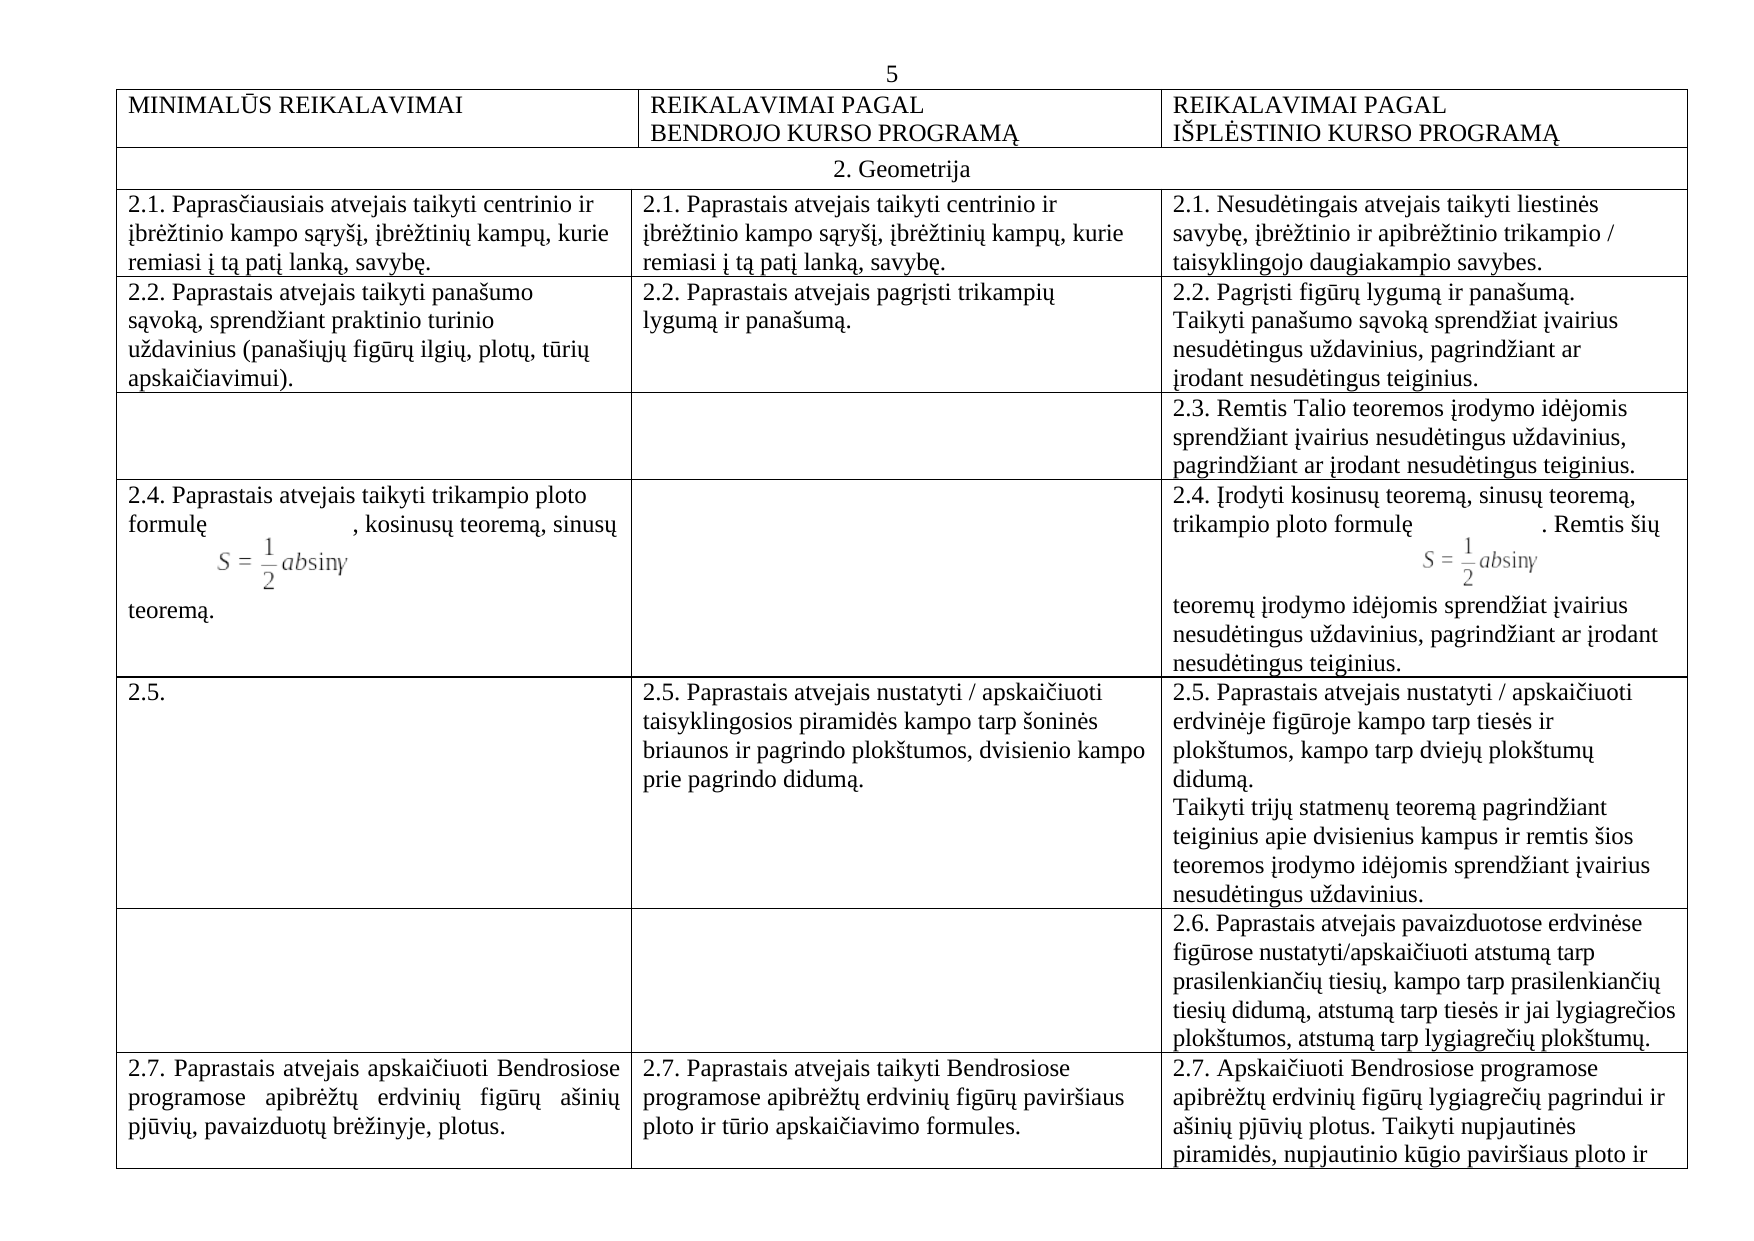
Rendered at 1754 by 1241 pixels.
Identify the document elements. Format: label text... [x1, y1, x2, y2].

table_cell 2.3. Remtis Talio teoremos įrodymo idėjomis sprendžiant įvairius nesudėtingus uždavinius, pagrindžiant ar įrodant nesudėtingus teiginius. [1162, 393, 1687, 479]
table_cell 2.5. Paprastais atvejais nustatyti / apskaičiuoti erdvinėje figūroje kampo tarp tiesės ir plokštumos, kampo tarp dviejų plokštumų didumą. Taikyti trijų statmenų teoremą pagrindžiant teiginius apie dvisienius kampus ir remtis šios teoremos įrodymo idėjomis sprendžiant įvairius nesudėtingus uždavinius. [1162, 678, 1687, 907]
table_cell 2.1. Paprastais atvejais taikyti centrinio ir įbrėžtinio kampo sąryšį, įbrėžtinių kampų, kurie remiasi į tą patį lanką, savybę. [632, 190, 1161, 276]
table_cell 2.1. Nesudėtingais atvejais taikyti liestinės savybę, įbrėžtinio ir apibrėžtinio trikampio / taisyklingojo daugiakampio savybes. [1162, 190, 1687, 276]
table_header REIKALAVIMAI pagal išplėstinio kurso programą [1162, 90, 1687, 147]
table_cell 2.2. Paprastais atvejais taikyti panašumo sąvoką, sprendžiant praktinio turinio uždavinius (panašiųjų figūrų ilgių, plotų, tūrių apskaičiavimui). [117, 277, 631, 392]
table_cell [117, 393, 631, 479]
table_cell 2.7. Paprastais atvejais apskaičiuoti Bendrosiose programose apibrėžtų erdvinių figūrų ašinių pjūvių, pavaizduotų brėžinyje, plotus. [117, 1053, 631, 1168]
table_cell 2.7. Paprastais atvejais taikyti Bendrosiose programose apibrėžtų erdvinių figūrų paviršiaus ploto ir tūrio apskaičiavimo formules. [632, 1053, 1161, 1168]
table_cell 2.4. Įrodyti kosinusų teoremą, sinusų teoremą, trikampio ploto formulę . Remtis šių teoremų įrodymo idėjomis sprendžiat įvairius nesudėtingus uždavinius, pagrindžiant ar įrodant nesudėtingus teiginius. [1162, 480, 1687, 676]
table_cell [632, 480, 1161, 676]
table_cell 2.5. Paprastais atvejais nustatyti / apskaičiuoti taisyklingosios piramidės kampo tarp šoninės briaunos ir pagrindo plokštumos, dvisienio kampo prie pagrindo didumą. [632, 678, 1161, 907]
table_cell 2.6. Paprastais atvejais pavaizduotose erdvinėse figūrose nustatyti/apskaičiuoti atstumą tarp prasilenkiančių tiesių, kampo tarp prasilenkiančių tiesių didumą, atstumą tarp tiesės ir jai lygiagrečios plokštumos, atstumą tarp lygiagrečių plokštumų. [1162, 909, 1687, 1052]
table_cell 2.2. Pagrįsti figūrų lygumą ir panašumą. Taikyti panašumo sąvoką sprendžiat įvairius nesudėtingus uždavinius, pagrindžiant ar įrodant nesudėtingus teiginius. [1162, 277, 1687, 392]
table_cell 2.5. [117, 678, 631, 907]
table_cell 2.1. Paprasčiausiais atvejais taikyti centrinio ir įbrėžtinio kampo sąryšį, įbrėžtinių kampų, kurie remiasi į tą patį lanką, savybę. [117, 190, 631, 276]
table_cell [117, 909, 631, 1052]
table_cell [632, 909, 1161, 1052]
table_header MINIMALŪS REIKALAVIMAI [117, 90, 638, 147]
table_cell 2.2. Paprastais atvejais pagrįsti trikampių lygumą ir panašumą. [632, 277, 1161, 392]
table_cell 2. Geometrija [117, 148, 1687, 188]
table_cell [632, 393, 1161, 479]
table_cell 2.7. Apskaičiuoti Bendrosiose programose apibrėžtų erdvinių figūrų lygiagrečių pagrindui ir ašinių pjūvių plotus. Taikyti nupjautinės piramidės, nupjautinio kūgio paviršiaus ploto ir [1162, 1053, 1687, 1168]
table_header REIKALAVIMAI pagal bendrojo kurso programą [639, 90, 1161, 147]
table_cell 2.4. Paprastais atvejais taikyti trikampio ploto formulę , kosinusų teoremą, sinusų teoremą. [117, 480, 631, 676]
